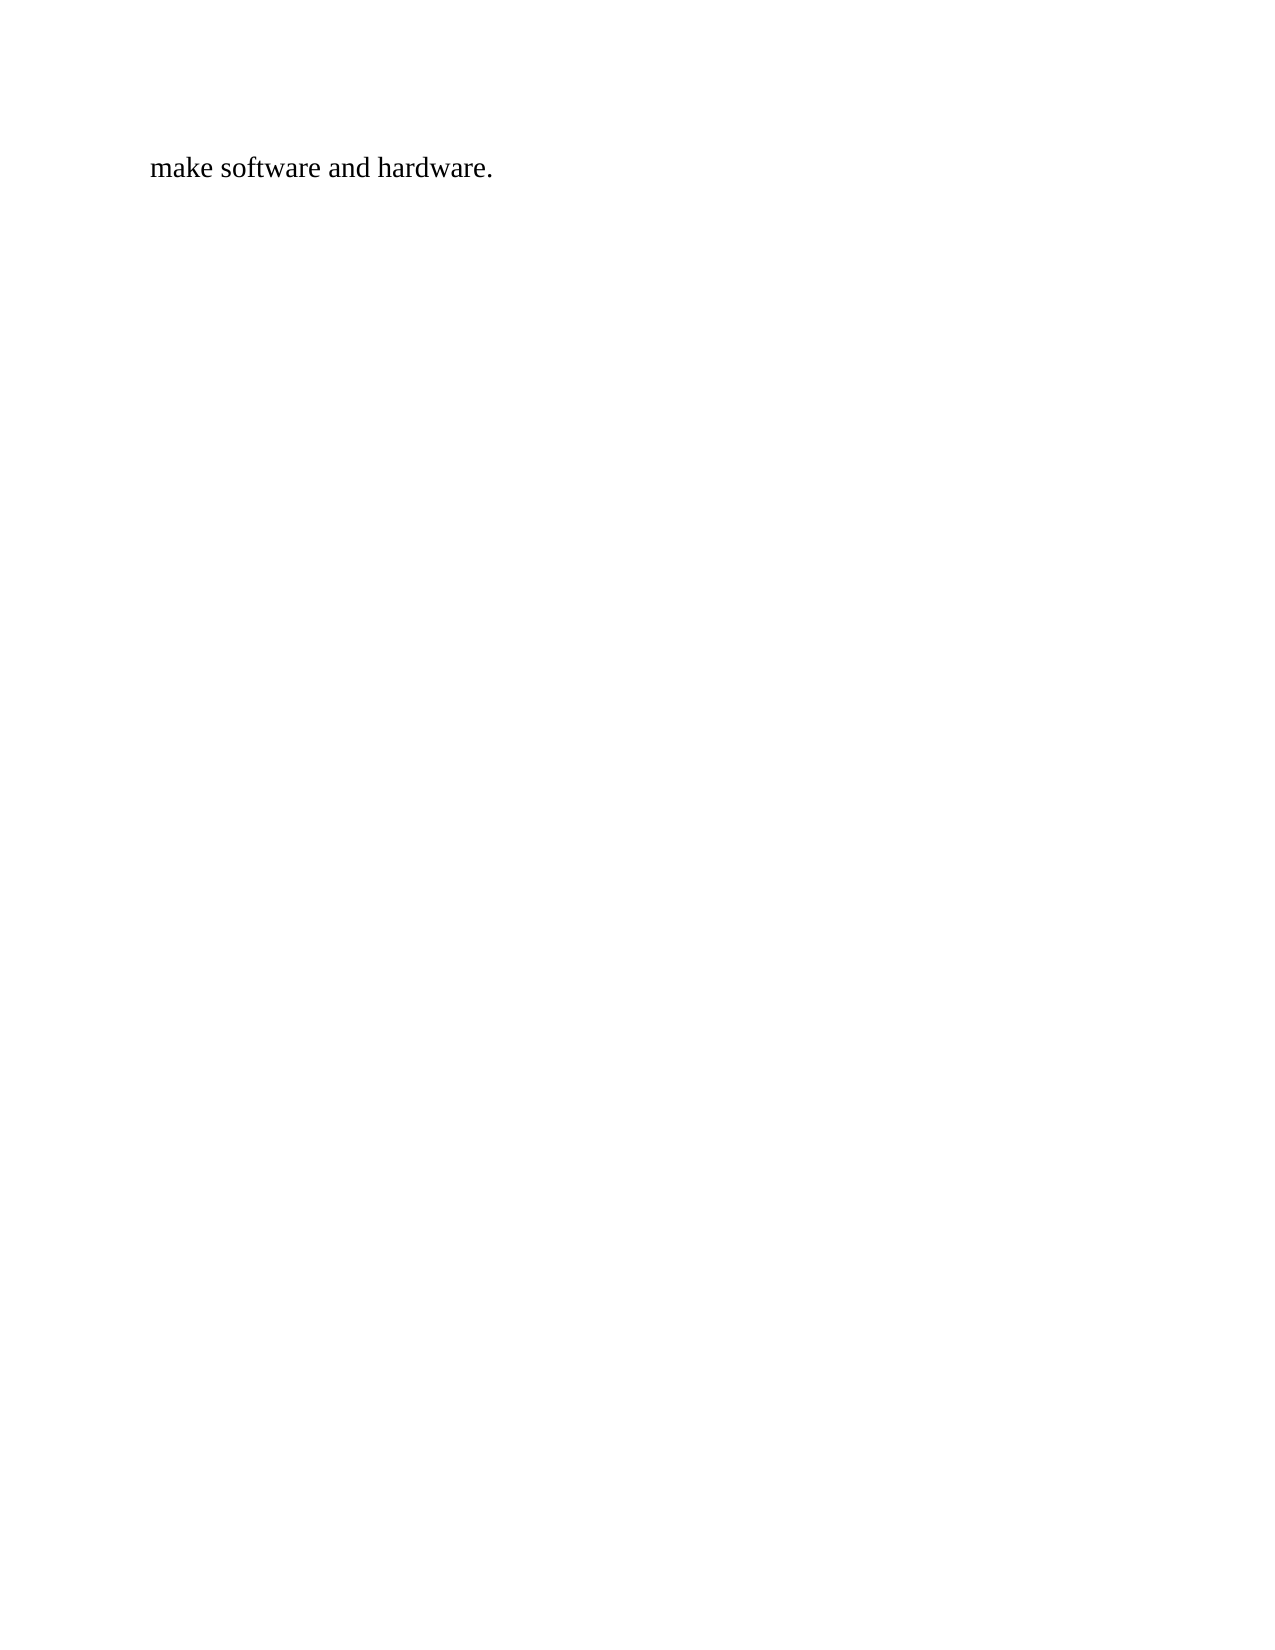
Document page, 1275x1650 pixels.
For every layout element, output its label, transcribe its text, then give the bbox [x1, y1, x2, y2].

text make software and hardware. [150, 150, 1125, 183]
